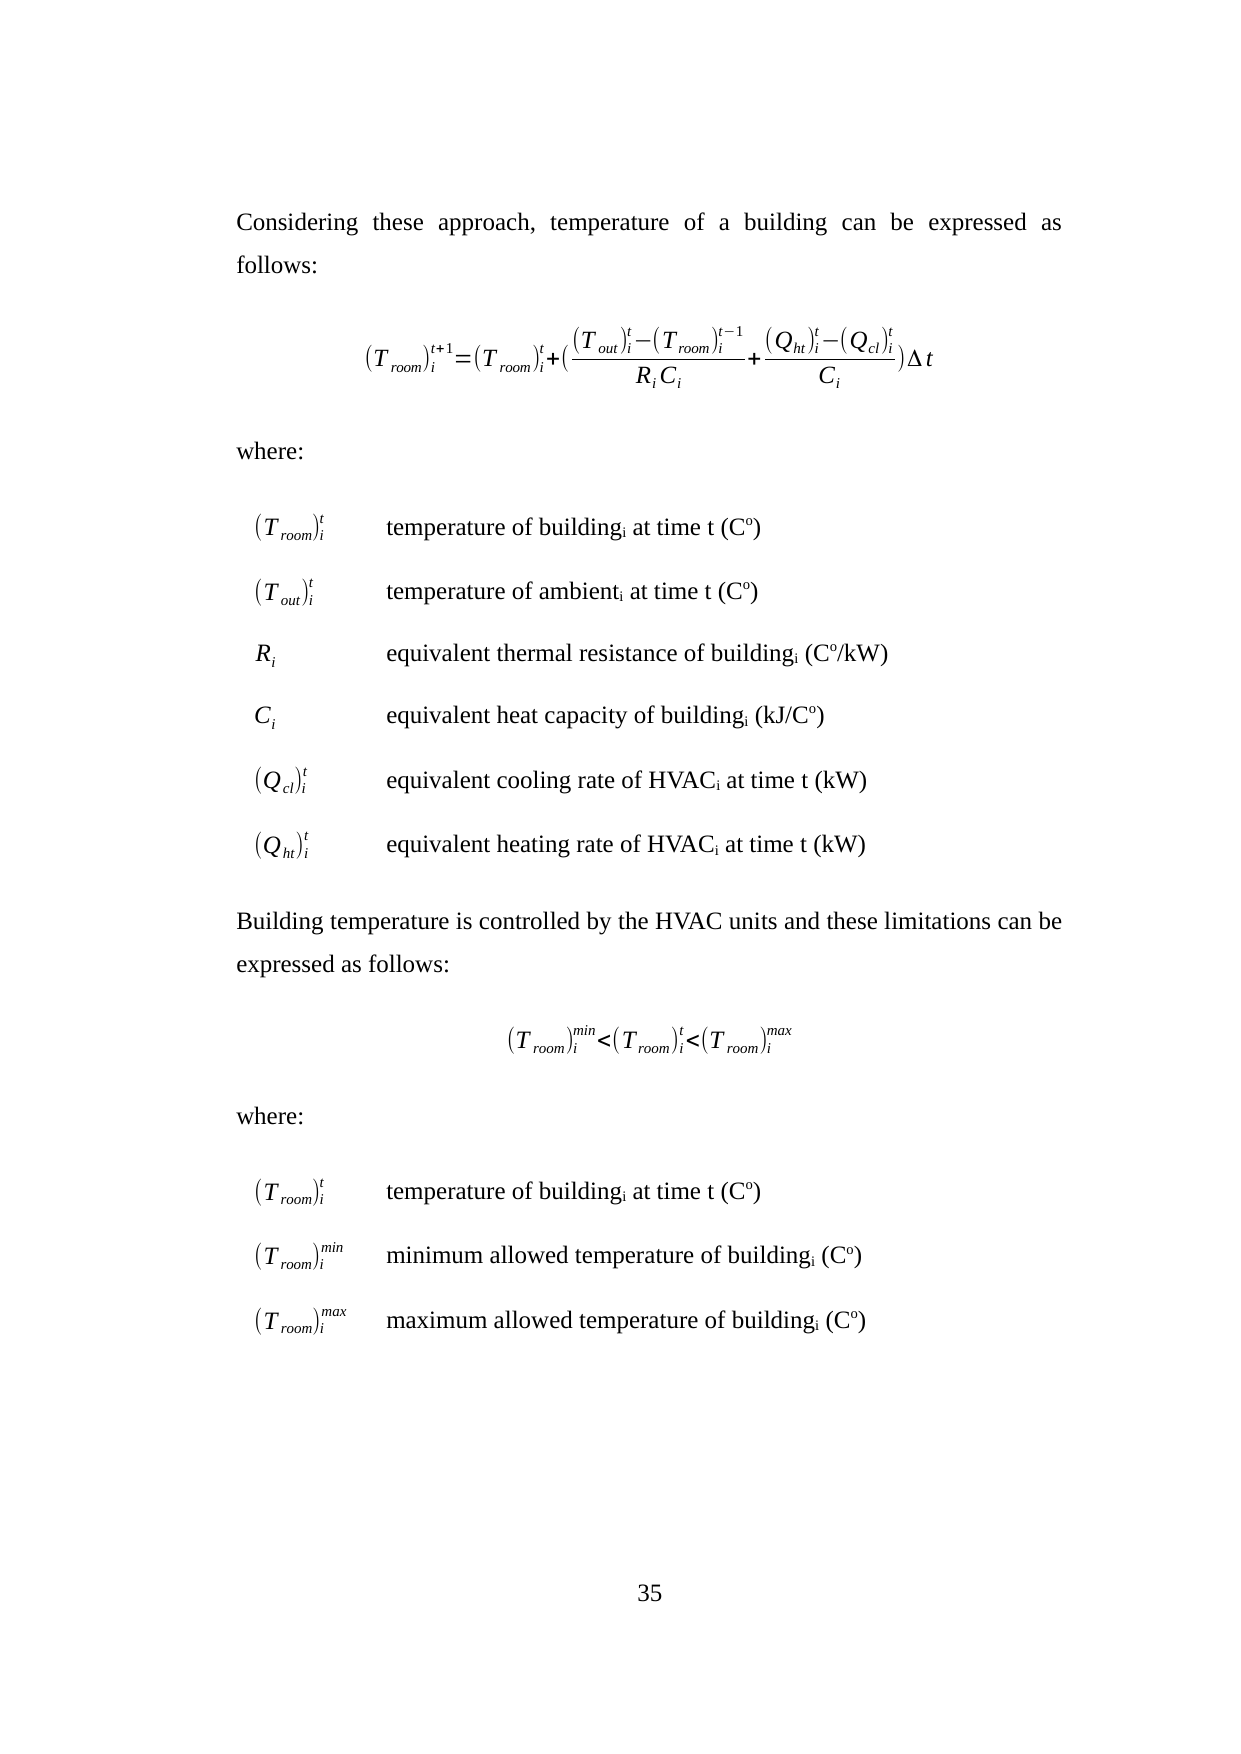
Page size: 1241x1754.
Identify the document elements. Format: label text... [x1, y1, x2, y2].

text temperature of buildingi at time t (Co) [236, 509, 1063, 544]
text Building temperature is controlled by the HVAC units and these limitations can be expressed as follows: [236, 906, 1063, 978]
text Considering these approach, temperature of a building can be expressed as follows: [236, 207, 1063, 279]
text equivalent heating rate of HVACi at time t (kW) [236, 827, 1063, 862]
text where: [236, 1101, 1063, 1129]
text temperature of buildingi at time t (Co) [236, 1173, 1063, 1208]
text equivalent heat capacity of buildingi (kJ/Co) [236, 700, 1063, 733]
text where: [236, 436, 1063, 465]
text minimum allowed temperature of buildingi (Co) [236, 1238, 1063, 1273]
text equivalent thermal resistance of buildingi (Co/kW) [236, 638, 1063, 671]
text temperature of ambienti at time t (Co) [236, 574, 1063, 609]
text equivalent cooling rate of HVACi at time t (kW) [236, 762, 1063, 797]
text maximum allowed temperature of buildingi (Co) [236, 1303, 1063, 1338]
